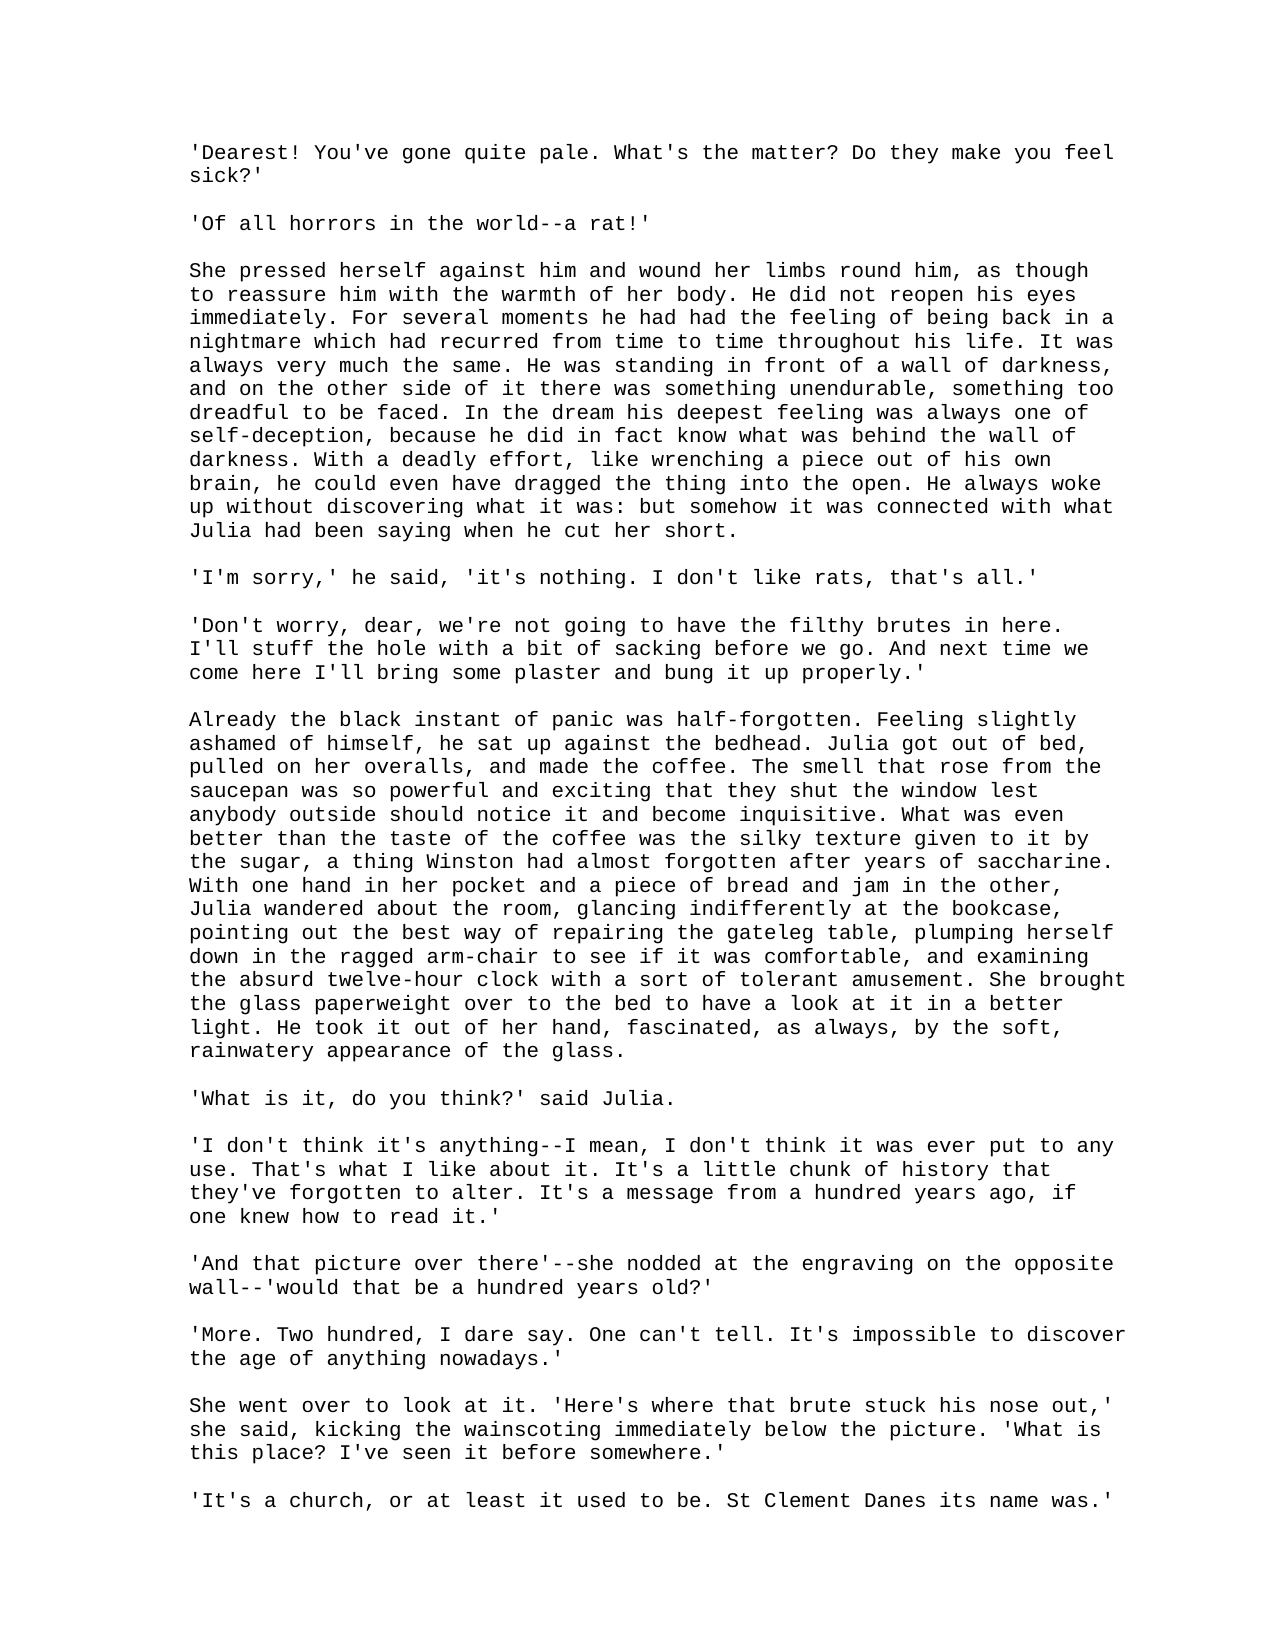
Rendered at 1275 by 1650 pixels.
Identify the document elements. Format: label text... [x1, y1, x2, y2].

text Julia had been saying when he cut her short. 'I'm sorry,' he said, 'it's nothing. I don't like rats, that's all.' 'Don't worry, dear, we're not going to have the filthy brutes in here. [189, 520, 1185, 638]
text brain, he could even have dragged the thing into the open. He always woke [189, 473, 1185, 496]
text nightmare which had recurred from time to time throughout his life. It was [189, 331, 1185, 354]
text pulled on her overalls, and made the coffee. The smell that rose from the [189, 757, 1185, 780]
text the absurd twelve-hour clock with a sort of tolerant amusement. She brought [189, 969, 1185, 993]
text the age of anything nowadays.' She went over to look at it. 'Here's where that brute stuck his nose out,' [189, 1348, 1185, 1419]
text one knew how to read it.' 'And that picture over there'--she nodded at the engraving on the opposite [189, 1206, 1185, 1277]
text With one hand in her pocket and a piece of bread and jam in the other, [189, 875, 1185, 898]
text rainwatery appearance of the glass. 'What is it, do you think?' said Julia. 'I don't think it's anything--I mean, I don't think it was ever put to any [189, 1040, 1185, 1158]
text immediately. For several moments he had had the feeling of being back in a [189, 307, 1185, 331]
text sick?' 'Of all horrors in the world--a rat!' She pressed herself against him and wound her limbs round him, as though [189, 165, 1185, 284]
text down in the ragged arm-chair to see if it was comfortable, and examining [189, 946, 1185, 969]
text wall--'would that be a hundred years old?' 'More. Two hundred, I dare say. One can't tell. It's impossible to discover [189, 1277, 1185, 1348]
text always very much the same. He was standing in front of a wall of darkness, [189, 354, 1185, 378]
text they've forgotten to alter. It's a message from a hundred years ago, if [189, 1182, 1185, 1206]
text self-deception, because he did in fact know what was behind the wall of [189, 426, 1185, 449]
text anybody outside should notice it and become inquisitive. What was even [189, 804, 1185, 827]
text saucepan was so powerful and exciting that they shut the window lest [189, 780, 1185, 804]
text the glass paperweight over to the bed to have a look at it in a better [189, 993, 1185, 1017]
text come here I'll bring some plaster and bung it up properly.' Already the black instant of panic was half-forgotten. Feeling slightly [189, 662, 1185, 733]
text she said, kicking the wainscoting immediately below the picture. 'What is [189, 1419, 1185, 1442]
text I'll stuff the hole with a bit of sacking before we go. And next time we [189, 638, 1185, 662]
text this place? I've seen it before somewhere.' 'It's a church, or at least it used to be. St Clement Danes its name was.' [189, 1442, 1185, 1513]
text pointing out the best way of repairing the gateleg table, plumping herself [189, 922, 1185, 946]
text darkness. With a deadly effort, like wrenching a piece out of his own [189, 449, 1185, 473]
text use. That's what I like about it. It's a little chunk of history that [189, 1158, 1185, 1182]
text better than the taste of the coffee was the silky texture given to it by [189, 827, 1185, 851]
text the sugar, a thing Winston had almost forgotten after years of saccharine. [189, 851, 1185, 875]
text dreadful to be faced. In the dream his deepest feeling was always one of [189, 402, 1185, 426]
text to reassure him with the warmth of her body. He did not reopen his eyes [189, 284, 1185, 307]
text up without discovering what it was: but somehow it was connected with what [189, 496, 1185, 520]
text 'Dearest! You've gone quite pale. What's the matter? Do they make you feel [189, 118, 1185, 165]
text and on the other side of it there was something unendurable, something too [189, 378, 1185, 402]
text light. He took it out of her hand, fascinated, as always, by the soft, [189, 1017, 1185, 1040]
text ashamed of himself, he sat up against the bedhead. Julia got out of bed, [189, 733, 1185, 757]
text Julia wandered about the room, glancing indifferently at the bookcase, [189, 898, 1185, 922]
